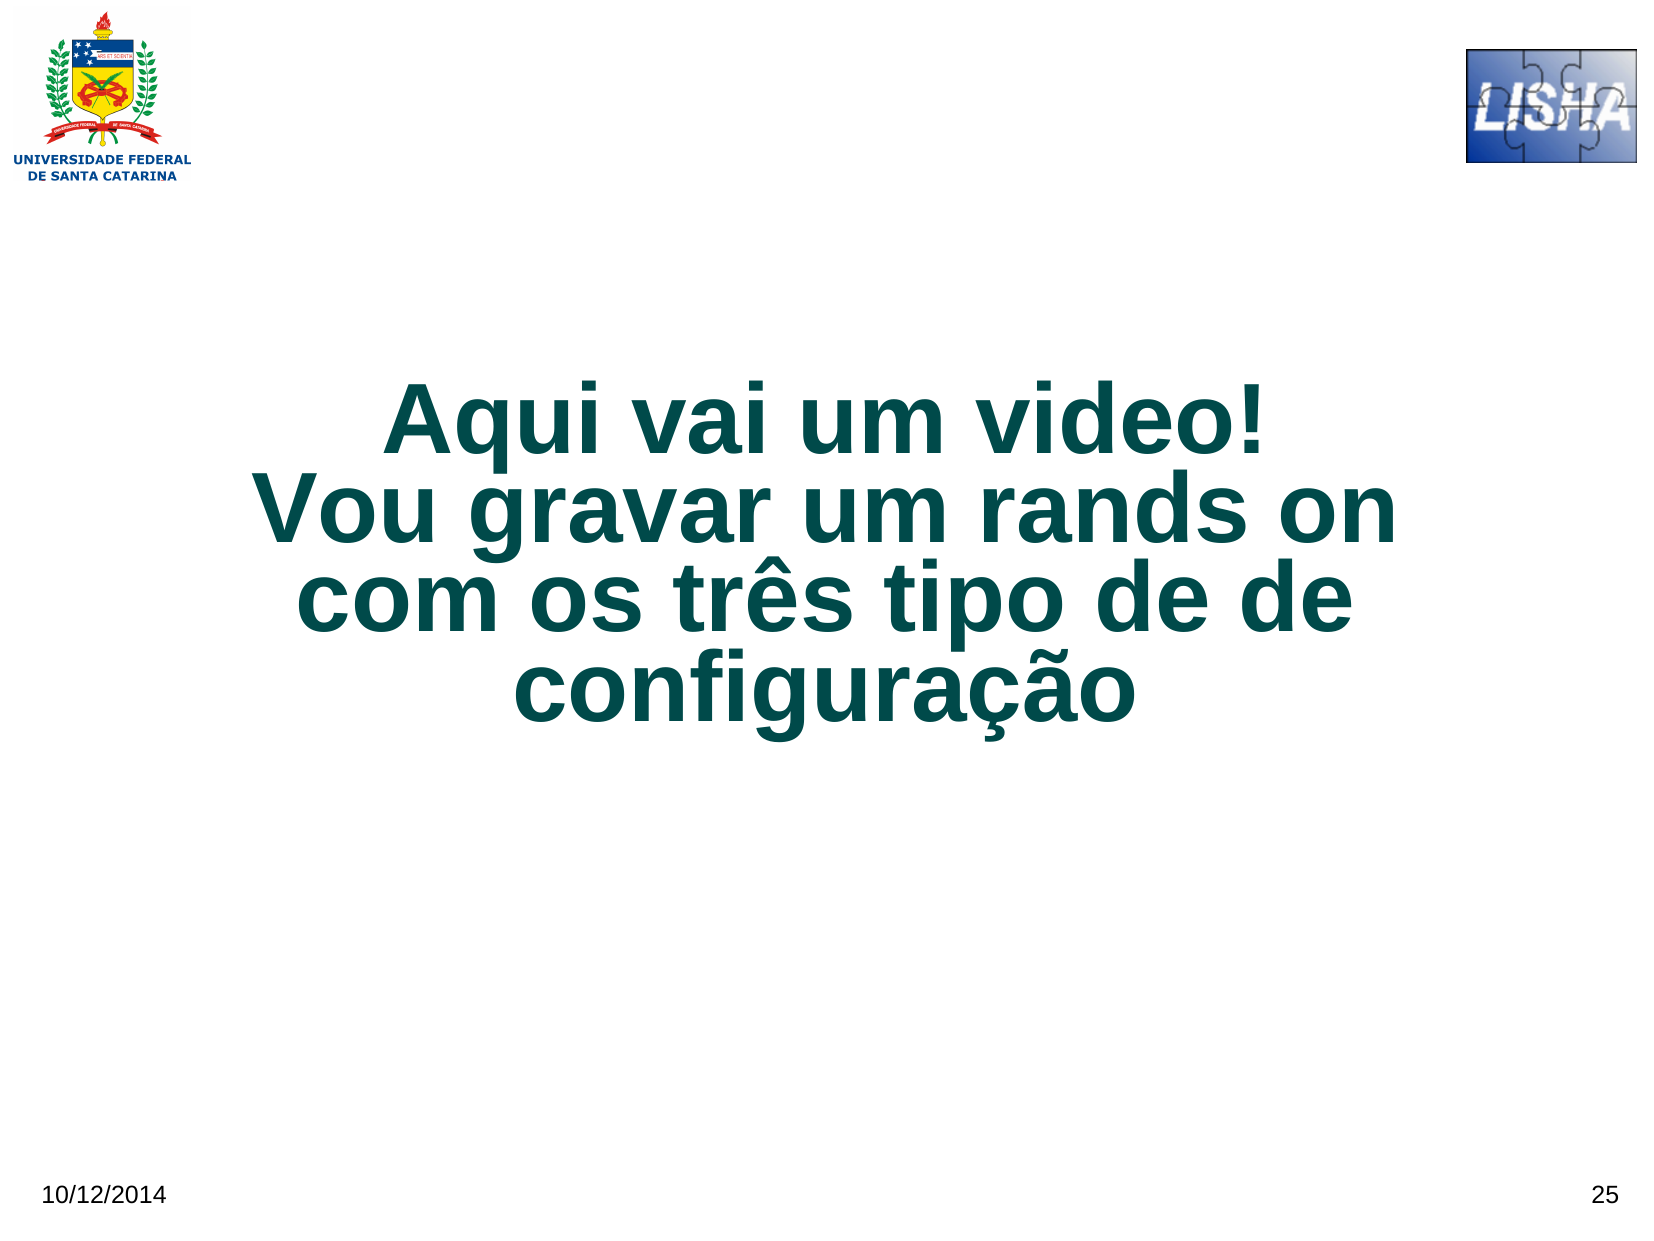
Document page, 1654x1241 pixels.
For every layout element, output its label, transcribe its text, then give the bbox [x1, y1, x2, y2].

picture [1466, 49, 1637, 163]
picture [13, 6, 191, 181]
title Aqui vai um video! Vou gravar um rands on com os três tipo de de configuração [190, 341, 1461, 780]
